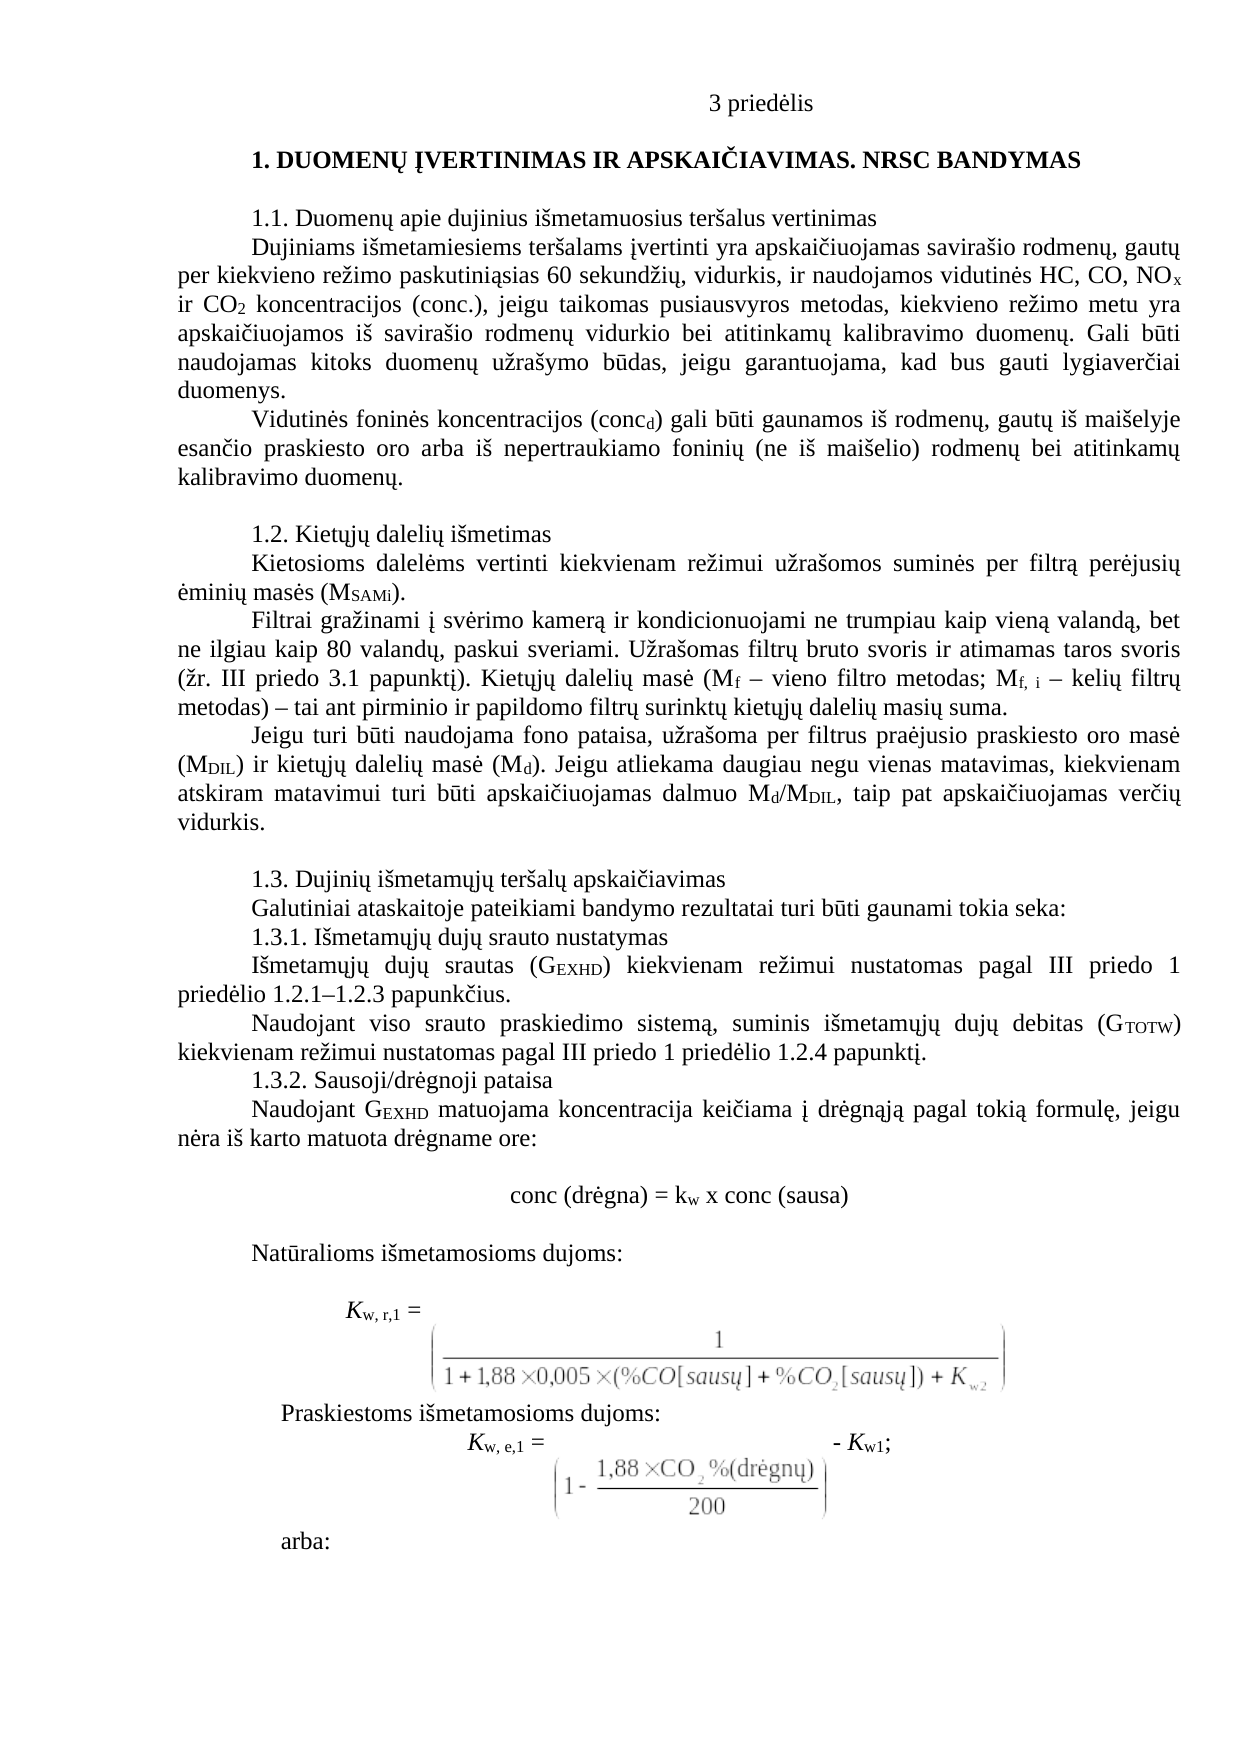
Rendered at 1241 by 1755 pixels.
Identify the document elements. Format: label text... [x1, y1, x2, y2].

text Kw, e,1 = - Kw1; [177, 1427, 1181, 1526]
text Dujiniams išmetamiesiems teršalams įvertinti yra apskaičiuojamas savirašio rodmenų, gautų per kiekvieno režimo paskutiniąsias 60 sekundžių, vidurkis, ir naudojamos vidutinės HC, CO, NOx ir CO2 koncentracijos (conc.), jeigu taikomas pusiausvyros metodas, kiekvieno režimo metu yra apskaičiuojamos iš savirašio rodmenų vidurkio bei atitinkamų kalibravimo duomenų. Gali būti naudojamas kitoks duomenų užrašymo būdas, jeigu garantuojama, kad bus gauti lygiaverčiai duomenys. [177, 232, 1181, 404]
text conc (drėgna) = kw x conc (sausa) [177, 1180, 1181, 1209]
text 1.3.1. Išmetamųjų dujų srauto nustatymas [177, 922, 1181, 950]
text Naudojant viso srauto praskiedimo sistemą, suminis išmetamųjų dujų debitas (GTOTW) kiekvienam režimui nustatomas pagal III priedo 1 priedėlio 1.2.4 papunktį. [177, 1008, 1181, 1065]
text 3 priedėlis [177, 88, 1181, 117]
text Galutiniai ataskaitoje pateikiami bandymo rezultatai turi būti gaunami tokia seka: [177, 893, 1181, 922]
text Natūralioms išmetamosioms dujoms: [177, 1238, 1181, 1267]
text Kw, r,1 = [177, 1295, 1181, 1398]
text 1.3. Dujinių išmetamųjų teršalų apskaičiavimas [177, 864, 1181, 893]
text Jeigu turi būti naudojama fono pataisa, užrašoma per filtrus praėjusio praskiesto oro masė (MDIL) ir kietųjų dalelių masė (Md). Jeigu atliekama daugiau negu vienas matavimas, kiekvienam atskiram matavimui turi būti apskaičiuojamas dalmuo Md/MDIL, taip pat apskaičiuojamas verčių vidurkis. [177, 720, 1181, 835]
text arba: [207, 1526, 1181, 1555]
text Išmetamųjų dujų srautas (GEXHD) kiekvienam režimui nustatomas pagal III priedo 1 priedėlio 1.2.1–1.2.3 papunkčius. [177, 950, 1181, 1008]
text Kietosioms dalelėms vertinti kiekvienam režimui užrašomos suminės per filtrą perėjusių ėminių masės (MSAMi). [177, 548, 1181, 605]
text 1.1. Duomenų apie dujinius išmetamuosius teršalus vertinimas [177, 203, 1181, 232]
text Naudojant GEXHD matuojama koncentracija keičiama į drėgnąją pagal tokią formulę, jeigu nėra iš karto matuota drėgname ore: [177, 1094, 1181, 1152]
text Praskiestoms išmetamosioms dujoms: [207, 1398, 1181, 1427]
text Vidutinės foninės koncentracijos (concd) gali būti gaunamos iš rodmenų, gautų iš maišelyje esančio praskiesto oro arba iš nepertraukiamo foninių (ne iš maišelio) rodmenų bei atitinkamų kalibravimo duomenų. [177, 404, 1181, 490]
text 1.3.2. Sausoji/drėgnoji pataisa [177, 1065, 1181, 1094]
text 1.2. Kietųjų dalelių išmetimas [177, 519, 1181, 548]
text Filtrai gražinami į svėrimo kamerą ir kondicionuojami ne trumpiau kaip vieną valandą, bet ne ilgiau kaip 80 valandų, paskui sveriami. Užrašomas filtrų bruto svoris ir atimamas taros svoris (žr. III priedo 3.1 papunktį). Kietųjų dalelių masė (Mf – vieno filtro metodas; Mf, i – kelių filtrų metodas) – tai ant pirminio ir papildomo filtrų surinktų kietųjų dalelių masių suma. [177, 605, 1181, 720]
text 1. DUOMENŲ ĮVERTINIMAS IR APSKAIČIAVIMAS. NRSC BANDYMAS [177, 145, 1181, 174]
